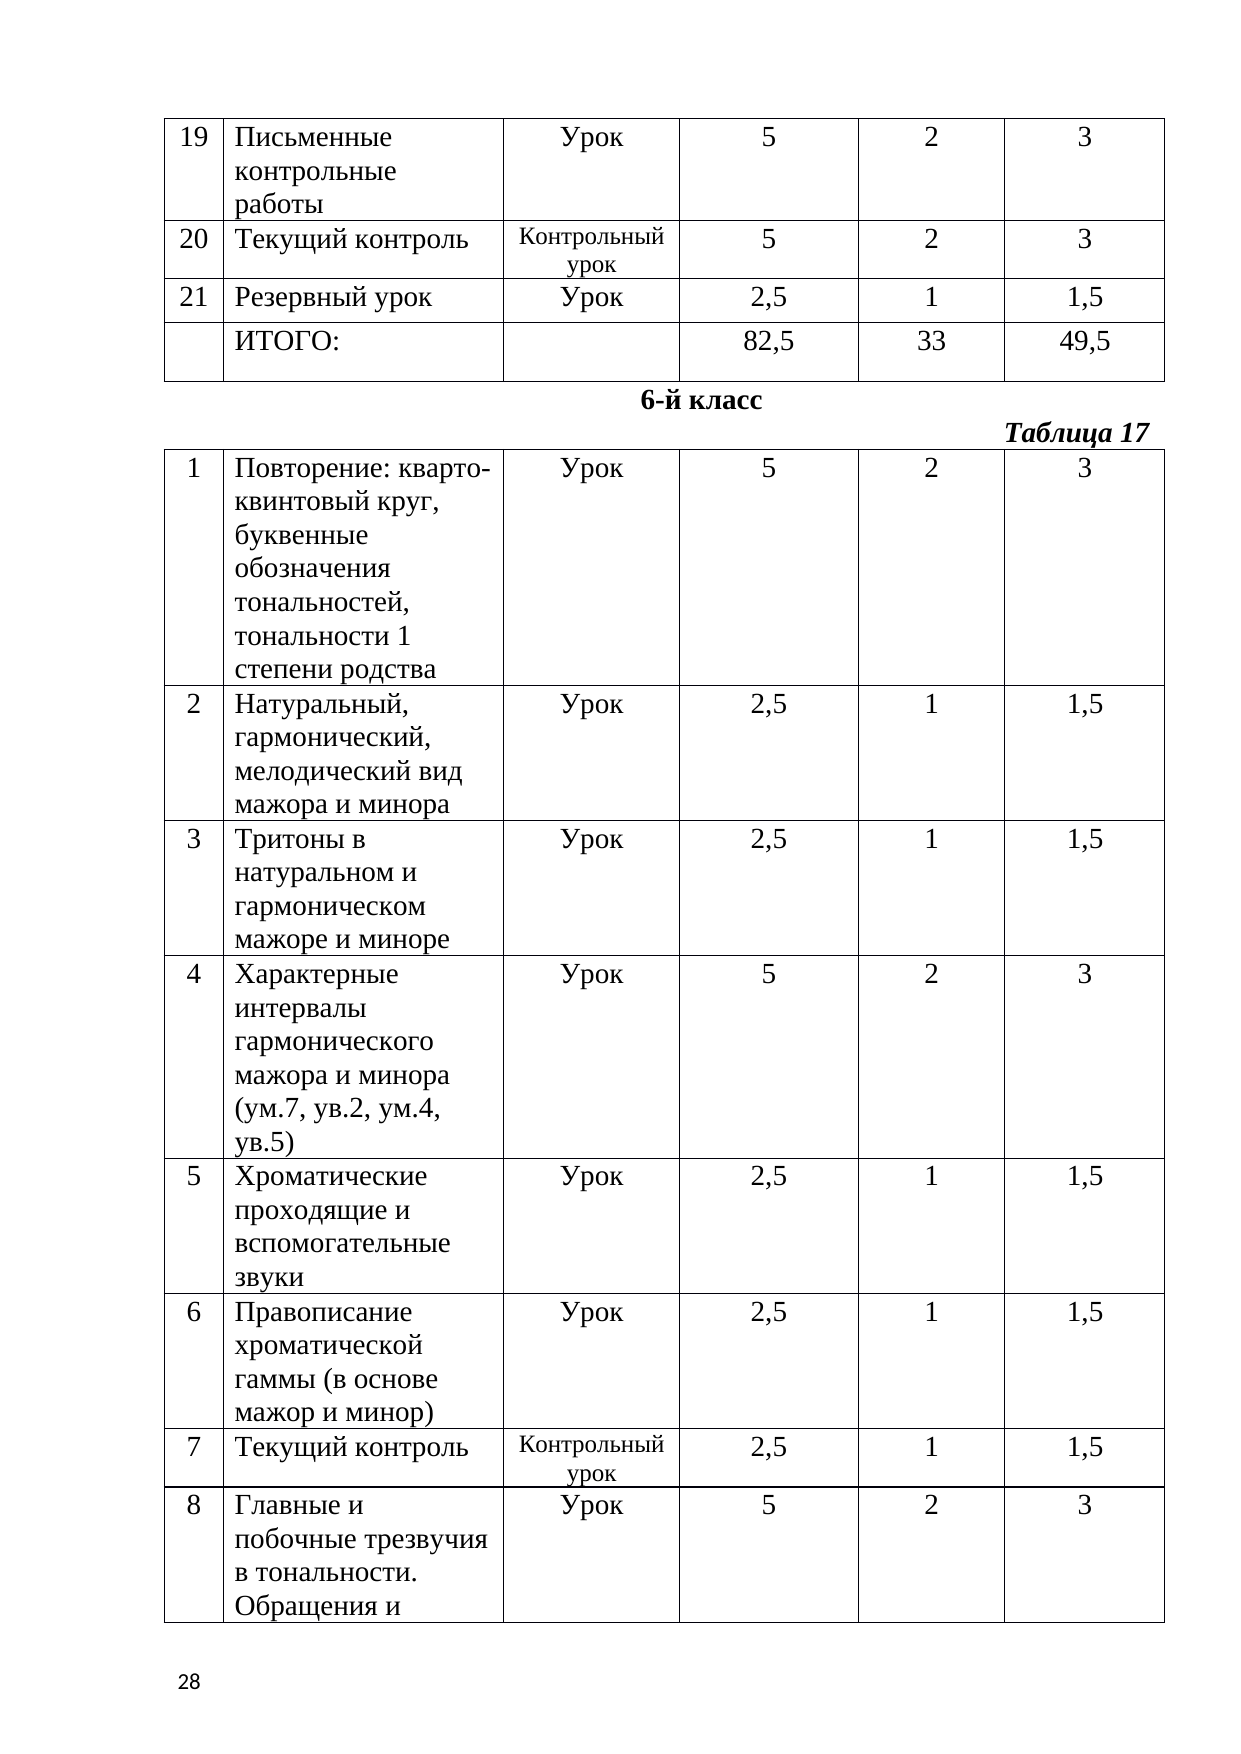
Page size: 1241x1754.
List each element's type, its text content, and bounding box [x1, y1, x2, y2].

table_cell 7 [165, 1429, 223, 1486]
table_cell [504, 323, 679, 381]
table_cell 1,5 [1005, 1294, 1164, 1428]
table_cell 1,5 [1005, 279, 1164, 322]
table_cell Урок [504, 1159, 679, 1293]
table_cell 2,5 [680, 279, 858, 322]
table_cell 2,5 [680, 686, 858, 820]
table_cell 4 [165, 956, 223, 1157]
table_header 1 [165, 450, 223, 685]
table_cell 49,5 [1005, 323, 1164, 381]
table_header 2 [859, 450, 1004, 685]
table_cell Главные и побочные трезвучия в тональности. Обращения и [224, 1488, 503, 1622]
table_cell 82,5 [680, 323, 858, 381]
table_cell Тритоны в натуральном и гармоническом мажоре и миноре [224, 821, 503, 955]
table_cell Урок [504, 1488, 679, 1622]
table_cell 19 [165, 119, 223, 220]
table_cell Урок [504, 686, 679, 820]
table_header 5 [680, 450, 858, 685]
table_cell 2 [165, 686, 223, 820]
table_cell 1,5 [1005, 1429, 1164, 1486]
table_header 3 [1005, 450, 1164, 685]
table_cell 5 [680, 119, 858, 220]
text 6-й класс [177, 382, 1152, 415]
table_cell 1 [859, 279, 1004, 322]
table_cell 3 [1005, 119, 1164, 220]
table_cell 2 [859, 221, 1004, 278]
table_header Повторение: кварто-квинтовый круг, буквенные обозначения тональностей, тональности 1 степени родства [224, 450, 503, 685]
table_cell ИТОГО: [224, 323, 503, 381]
table_cell 1,5 [1005, 821, 1164, 955]
table_cell 21 [165, 279, 223, 322]
table_cell 1,5 [1005, 686, 1164, 820]
table_cell Урок [504, 279, 679, 322]
table_cell [165, 323, 223, 381]
table_cell Текущий контроль [224, 1429, 503, 1486]
table_cell Правописание хроматической гаммы (в основе мажор и минор) [224, 1294, 503, 1428]
table_cell 5 [680, 221, 858, 278]
table_cell 2 [859, 119, 1004, 220]
table_cell Урок [504, 119, 679, 220]
table_cell 6 [165, 1294, 223, 1428]
table_cell 2,5 [680, 1294, 858, 1428]
table_cell Контрольный урок [504, 221, 679, 278]
table_cell Натуральный, гармонический, мелодический вид мажора и минора [224, 686, 503, 820]
table_cell 2,5 [680, 1429, 858, 1486]
list Таблица 17 [177, 415, 1152, 449]
table_cell 2 [859, 956, 1004, 1157]
table_cell 8 [165, 1488, 223, 1622]
table_cell Хроматические проходящие и вспомогательные звуки [224, 1159, 503, 1293]
table_cell 1 [859, 1294, 1004, 1428]
table_cell 1 [859, 686, 1004, 820]
table_cell 2,5 [680, 1159, 858, 1293]
table_cell 5 [165, 1159, 223, 1293]
table_header Урок [504, 450, 679, 685]
table_cell Резервный урок [224, 279, 503, 322]
table_cell Урок [504, 1294, 679, 1428]
table_cell 3 [165, 821, 223, 955]
table_cell 3 [1005, 956, 1164, 1157]
table_cell Урок [504, 956, 679, 1157]
table_cell 5 [680, 1488, 858, 1622]
table_cell Урок [504, 821, 679, 955]
table_cell 3 [1005, 1488, 1164, 1622]
table_cell 33 [859, 323, 1004, 381]
table_cell 2 [859, 1488, 1004, 1622]
table_cell 1,5 [1005, 1159, 1164, 1293]
table_cell 1 [859, 821, 1004, 955]
table_cell 20 [165, 221, 223, 278]
table_cell 2,5 [680, 821, 858, 955]
table_cell 3 [1005, 221, 1164, 278]
table_cell Текущий контроль [224, 221, 503, 278]
table_cell Контрольный урок [504, 1429, 679, 1486]
table_cell Характерные интервалы гармонического мажора и минора (ум.7, ув.2, ум.4, ув.5) [224, 956, 503, 1157]
table_cell 5 [680, 956, 858, 1157]
table_cell Письменные контрольные работы [224, 119, 503, 220]
table_cell 1 [859, 1429, 1004, 1486]
table_cell 1 [859, 1159, 1004, 1293]
